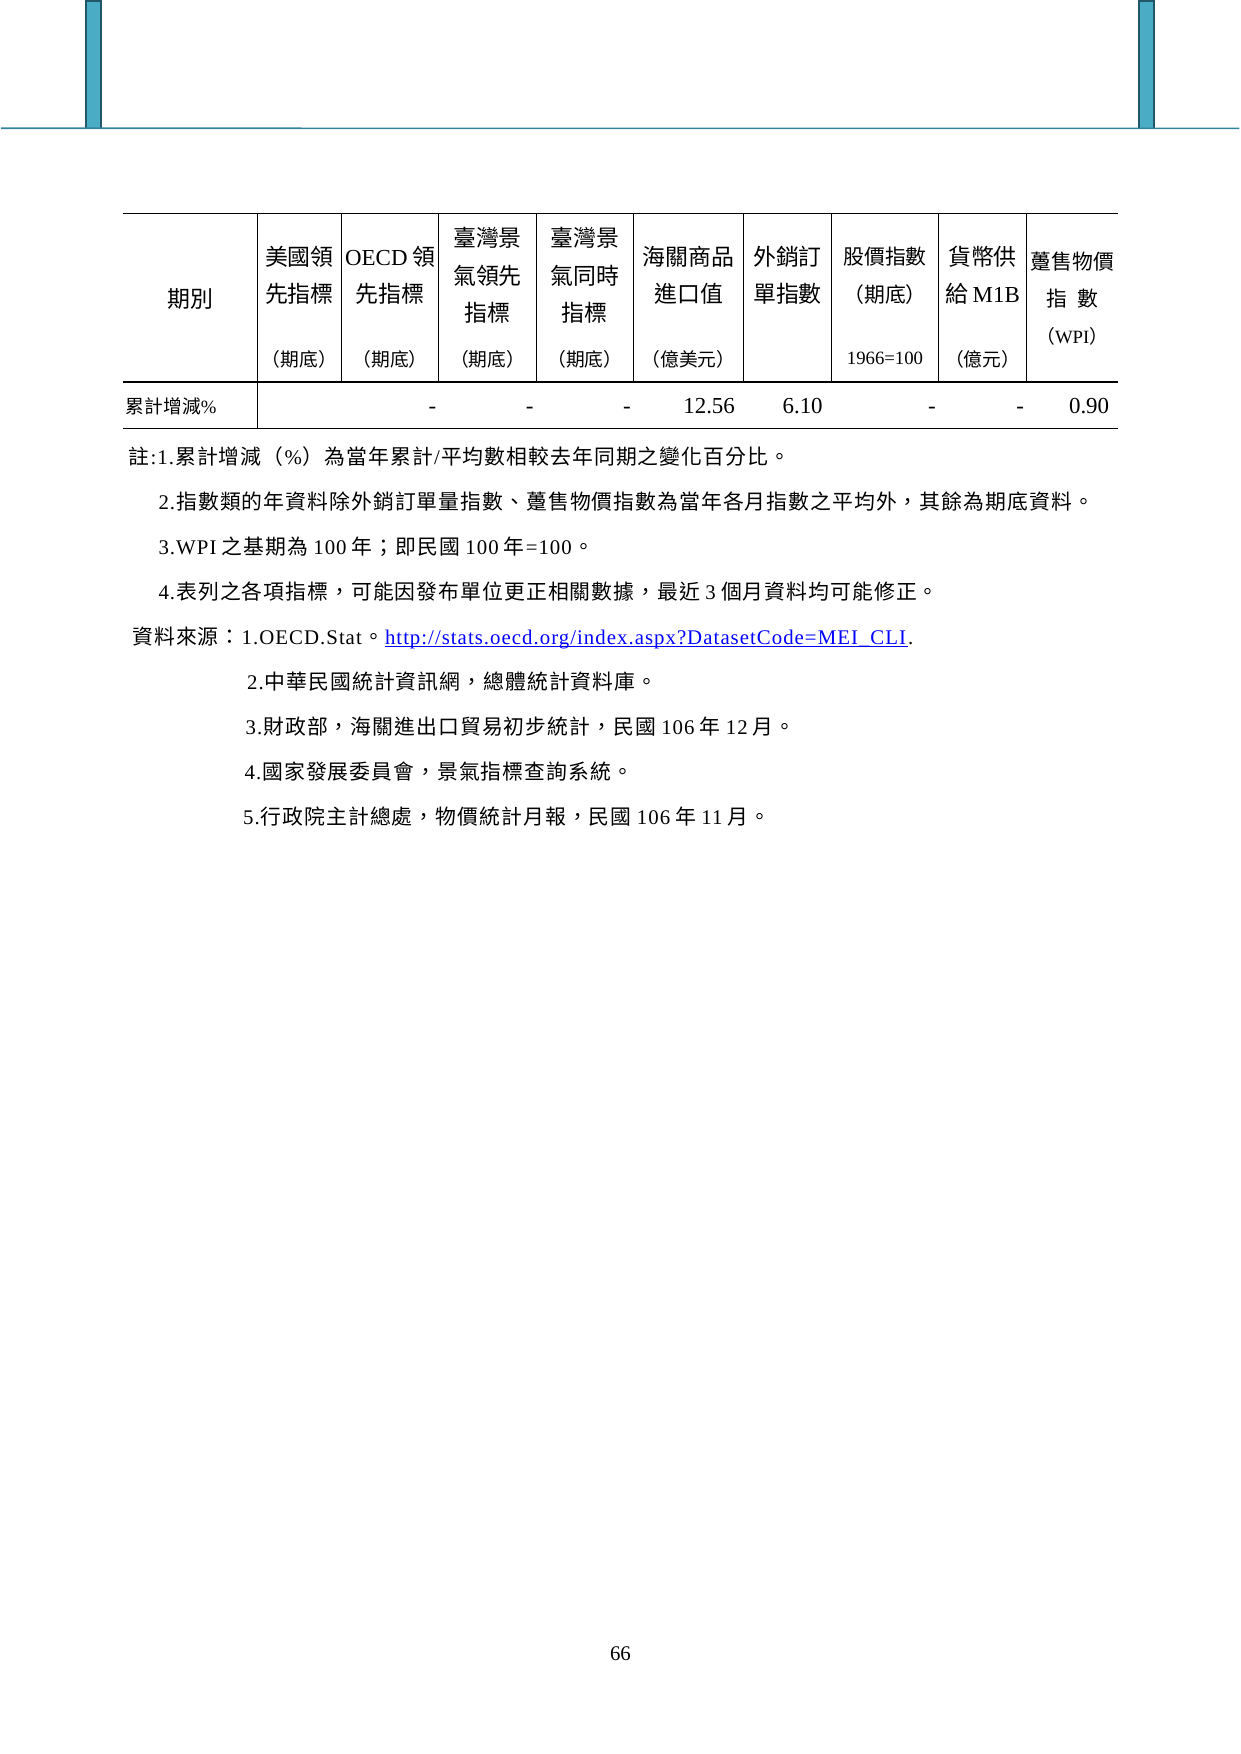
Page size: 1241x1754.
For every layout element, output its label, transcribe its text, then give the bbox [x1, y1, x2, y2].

text 4.表列之各項指標，可能因發布單位更正相關數據，最近3個月資料均可能修正。 [158, 572, 1137, 609]
table_cell 0.90 [1026, 383, 1118, 428]
text 2.中華民國統計資訊網，總體統計資料庫。 [247, 662, 1063, 699]
text 2.指數類的年資料除外銷訂單量指數、躉售物價指數為當年各月指數之平均外，其餘為期底資料。 [158, 482, 1137, 519]
text 資料來源：1.OECD.Stat。http://stats.oecd.org/index.aspx?DatasetCode=MEI_CLI. [132, 617, 1063, 654]
table_cell [744, 335, 831, 381]
table_header 期別 [123, 214, 257, 381]
text 註:1.累計增減（%）為當年累計/平均數相較去年同期之變化百分比。 [128, 437, 1137, 474]
table_cell （期底） [537, 335, 633, 381]
table_header 外銷訂單指數 [744, 214, 831, 334]
table_cell （期底） [258, 335, 341, 381]
table_cell 累計增減% [123, 383, 257, 428]
text 3.WPI之基期為100年；即民國100年=100。 [158, 527, 1137, 564]
table_cell - [831, 383, 938, 428]
table_cell - [536, 383, 633, 428]
table_header 海關商品進口值 [634, 214, 743, 334]
table_cell 6.10 [743, 383, 831, 428]
table_header 美國領先指標 [258, 214, 341, 334]
table_cell - [439, 383, 536, 428]
table_header 臺灣景氣同時指標 [537, 214, 633, 334]
text 3.財政部，海關進出口貿易初步統計，民國106年12月。 [245, 707, 1063, 744]
table_header 躉售物價指 數（WPI） [1027, 214, 1118, 381]
text 4.國家發展委員會，景氣指標查詢系統。 [244, 752, 1063, 789]
table_cell 12.56 [633, 383, 743, 428]
table_cell - [341, 383, 439, 428]
table_cell （期底） [342, 335, 438, 381]
table_header OECD領先指標 [342, 214, 438, 334]
table_header 臺灣景氣領先指標 [439, 214, 536, 334]
text 5.行政院主計總處，物價統計月報，民國106年11月。 [243, 797, 1063, 834]
table_cell - [938, 383, 1026, 428]
table_cell 1966=100 [832, 335, 938, 381]
table_header 股價指數（期底） [832, 214, 938, 334]
table_cell （億元） [939, 335, 1026, 381]
table_cell [258, 383, 341, 428]
table_cell （億美元） [634, 335, 743, 381]
table_cell （期底） [439, 335, 536, 381]
table_header 貨幣供給M1B [939, 214, 1026, 334]
